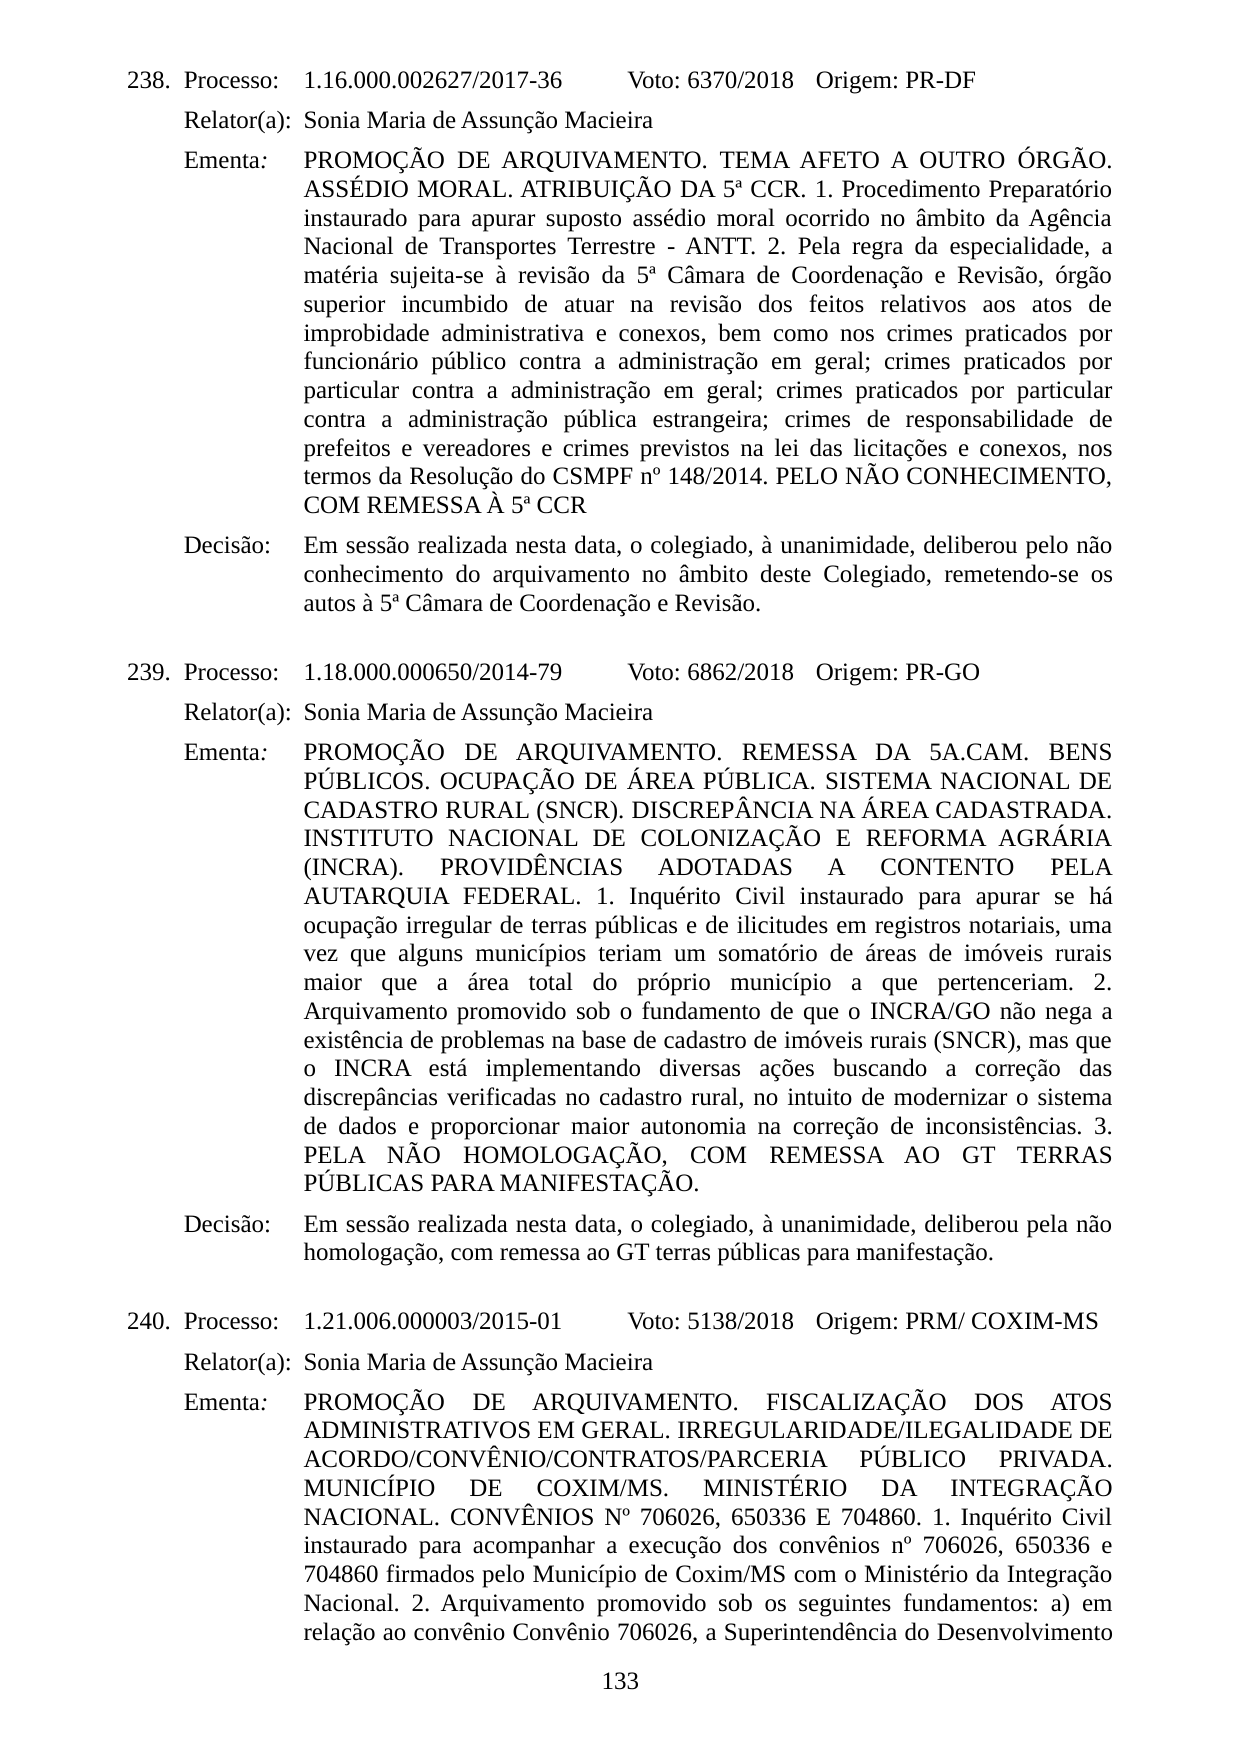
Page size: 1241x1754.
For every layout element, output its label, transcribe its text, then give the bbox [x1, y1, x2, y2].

table_header 1.18.000.000650/2014-79 [298, 651, 621, 691]
table_header 239. [121, 651, 178, 691]
table_cell [121, 691, 178, 732]
table_cell Ementa: [178, 1381, 298, 1651]
table_cell [121, 1381, 178, 1651]
table_header Voto: 6370/2018 [621, 59, 810, 99]
table_cell Relator(a): [178, 99, 298, 139]
table_cell Relator(a): [178, 691, 298, 732]
table_cell [121, 140, 178, 525]
table_cell [121, 1341, 178, 1381]
table_header Processo: [178, 651, 298, 691]
table_header 240. [121, 1301, 178, 1341]
table_cell PROMOÇÃO DE ARQUIVAMENTO. TEMA AFETO A OUTRO ÓRGÃO. ASSÉDIO MORAL. ATRIBUIÇÃO DA 5ª CCR. 1. Procedimento Preparatório instaurado para apurar suposto assédio moral ocorrido no âmbito da Agência Nacional de Transportes Terrestre - ANTT. 2. Pela regra da especialidade, a matéria sujeita-se à revisão da 5ª Câmara de Coordenação e Revisão, órgão superior incumbido de atuar na revisão dos feitos relativos aos atos de improbidade administrativa e conexos, bem como nos crimes praticados por funcionário público contra a administração em geral; crimes praticados por particular contra a administração em geral; crimes praticados por particular contra a administração pública estrangeira; crimes de responsabilidade de prefeitos e vereadores e crimes previstos na lei das licitações e conexos, nos termos da Resolução do CSMPF nº 148/2014. PELO NÃO CONHECIMENTO, COM REMESSA À 5ª CCR [298, 140, 1119, 525]
table_cell [121, 732, 178, 1203]
table_cell [121, 525, 178, 622]
table_header Processo: [178, 1301, 298, 1341]
table_header 1.16.000.002627/2017-36 [298, 59, 621, 99]
table_cell Em sessão realizada nesta data, o colegiado, à unanimidade, deliberou pelo não conhecimento do arquivamento no âmbito deste Colegiado, remetendo-se os autos à 5ª Câmara de Coordenação e Revisão. [298, 525, 1119, 622]
table_header 1.21.006.000003/2015-01 [298, 1301, 621, 1341]
table_cell Relator(a): [178, 1341, 298, 1381]
table_header Voto: 6862/2018 [621, 651, 810, 691]
table_cell Em sessão realizada nesta data, o colegiado, à unanimidade, deliberou pela não homologação, com remessa ao GT terras públicas para manifestação. [298, 1203, 1119, 1272]
table_header Origem: PR-DF [810, 59, 1119, 99]
table_cell Decisão: [178, 525, 298, 622]
table_header Origem: PRM/ COXIM-MS [810, 1301, 1119, 1341]
table_cell Decisão: [178, 1203, 298, 1272]
table_header Processo: [178, 59, 298, 99]
table_header Origem: PR-GO [810, 651, 1119, 691]
table_cell PROMOÇÃO DE ARQUIVAMENTO. FISCALIZAÇÃO DOS ATOS ADMINISTRATIVOS EM GERAL. IRREGULARIDADE/ILEGALIDADE DE ACORDO/CONVÊNIO/CONTRATOS/PARCERIA PÚBLICO PRIVADA. MUNICÍPIO DE COXIM/MS. MINISTÉRIO DA INTEGRAÇÃO NACIONAL. CONVÊNIOS Nº 706026, 650336 E 704860. 1. Inquérito Civil instaurado para acompanhar a execução dos convênios nº 706026, 650336 e 704860 firmados pelo Município de Coxim/MS com o Ministério da Integração Nacional. 2. Arquivamento promovido sob os seguintes fundamentos: a) em relação ao convênio Convênio 706026, a Superintendência do Desenvolvimento [298, 1381, 1119, 1651]
table_header 238. [121, 59, 178, 99]
table_cell Sonia Maria de Assunção Macieira [298, 691, 1119, 732]
table_cell Ementa: [178, 732, 298, 1203]
table_cell Ementa: [178, 140, 298, 525]
table_header Voto: 5138/2018 [621, 1301, 810, 1341]
table_cell [121, 1203, 178, 1272]
table_cell Sonia Maria de Assunção Macieira [298, 99, 1119, 139]
table_cell [121, 99, 178, 139]
table_cell Sonia Maria de Assunção Macieira [298, 1341, 1119, 1381]
table_cell PROMOÇÃO DE ARQUIVAMENTO. REMESSA DA 5A.CAM. BENS PÚBLICOS. OCUPAÇÃO DE ÁREA PÚBLICA. SISTEMA NACIONAL DE CADASTRO RURAL (SNCR). DISCREPÂNCIA NA ÁREA CADASTRADA. INSTITUTO NACIONAL DE COLONIZAÇÃO E REFORMA AGRÁRIA (INCRA). PROVIDÊNCIAS ADOTADAS A CONTENTO PELA AUTARQUIA FEDERAL. 1. Inquérito Civil instaurado para apurar se há ocupação irregular de terras públicas e de ilicitudes em registros notariais, uma vez que alguns municípios teriam um somatório de áreas de imóveis rurais maior que a área total do próprio município a que pertenceriam. 2. Arquivamento promovido sob o fundamento de que o INCRA/GO não nega a existência de problemas na base de cadastro de imóveis rurais (SNCR), mas que o INCRA está implementando diversas ações buscando a correção das discrepâncias verificadas no cadastro rural, no intuito de modernizar o sistema de dados e proporcionar maior autonomia na correção de inconsistências. 3. PELA NÃO HOMOLOGAÇÃO, COM REMESSA AO GT TERRAS PÚBLICAS PARA MANIFESTAÇÃO. [298, 732, 1119, 1203]
